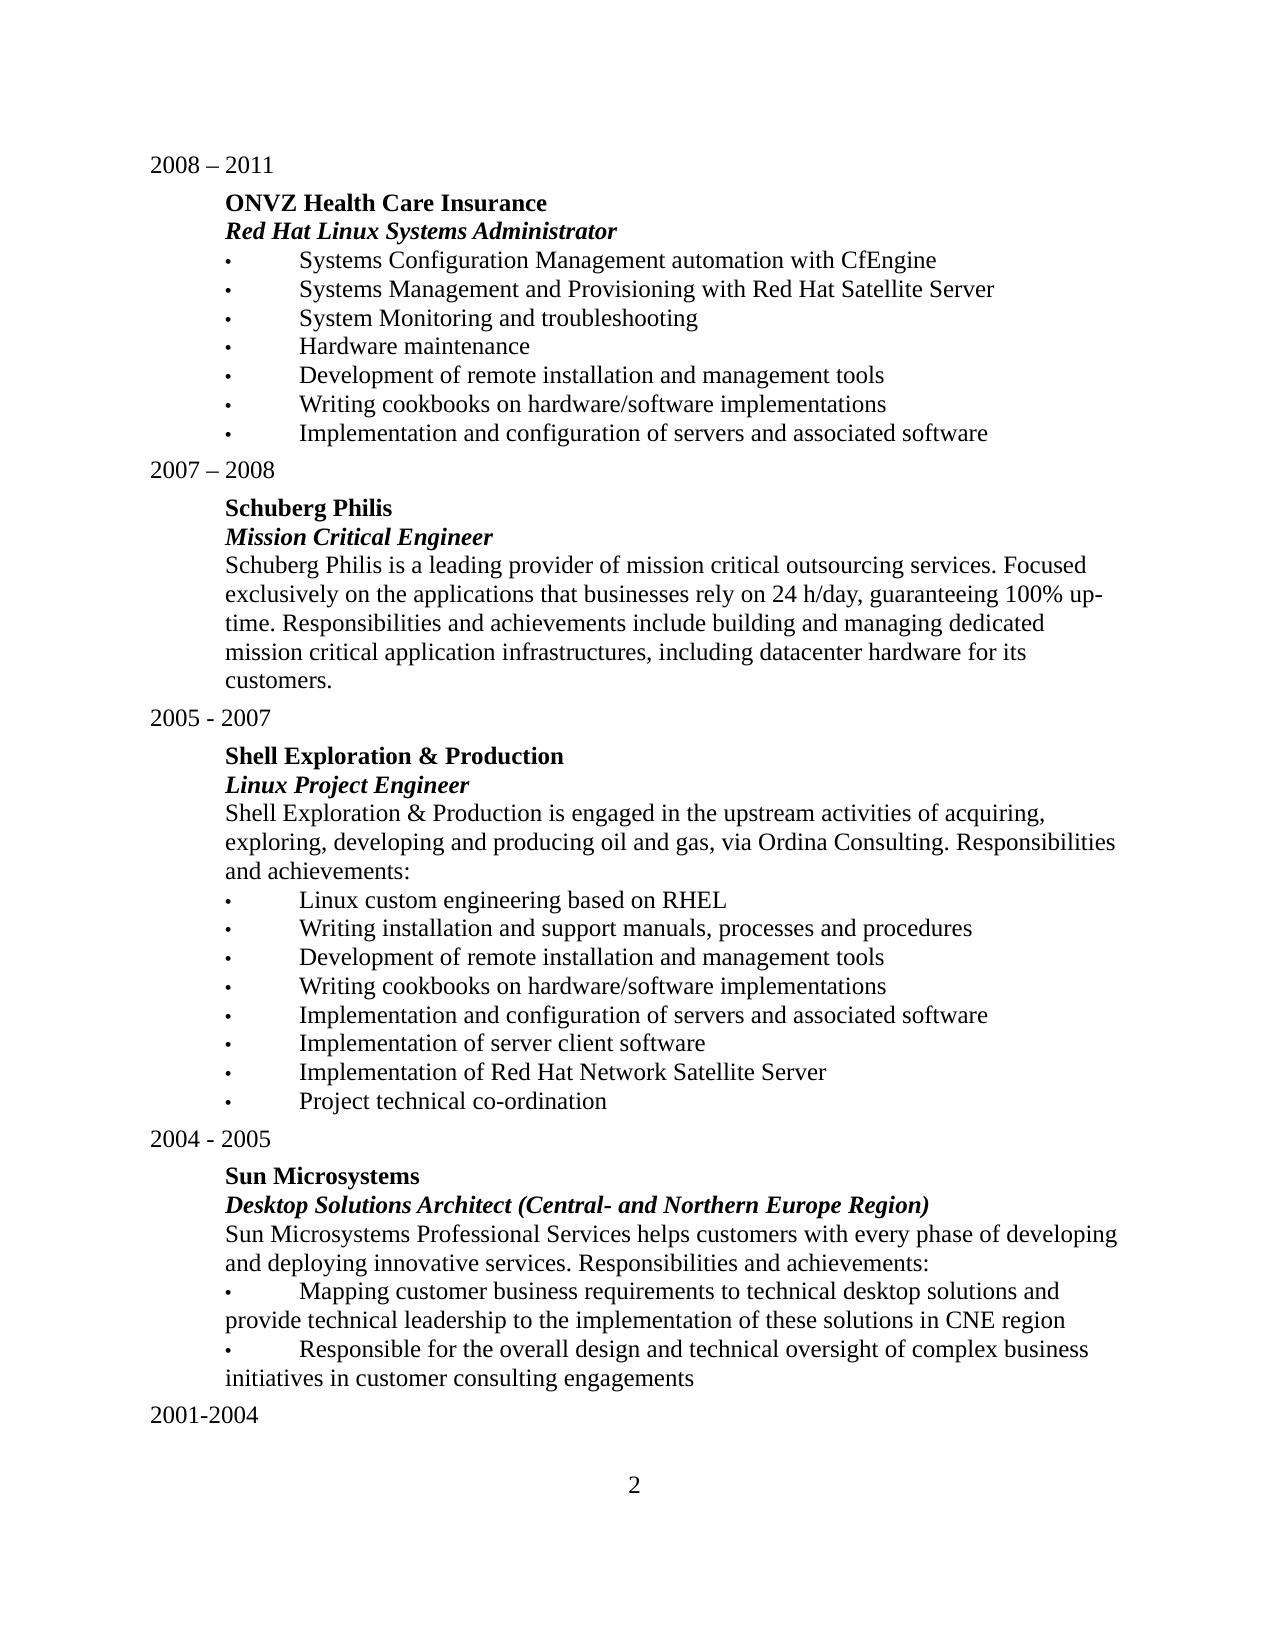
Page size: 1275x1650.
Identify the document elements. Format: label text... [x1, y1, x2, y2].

list Systems Management and Provisioning with Red Hat Satellite Server [225, 274, 1125, 303]
list Systems Configuration Management automation with CfEngine [225, 245, 1125, 274]
text 2005 - 2007 [150, 703, 1125, 732]
text Shell Exploration & Production is engaged in the upstream activities of acquiring, exploring, developing and producing oil and gas, via Ordina Consulting. Responsibilities and achievements: [225, 798, 1125, 885]
list System Monitoring and troubleshooting [225, 303, 1125, 331]
text Schuberg Philis Mission Critical Engineer [225, 493, 1125, 551]
list Project technical co-ordination [225, 1086, 1125, 1115]
list Development of remote installation and management tools [225, 360, 1125, 389]
text Sun Microsystems Professional Services helps customers with every phase of developing and deploying innovative services. Responsibilities and achievements: [225, 1219, 1125, 1276]
list Writing cookbooks on hardware/software implementations [225, 971, 1125, 1000]
list Mapping customer business requirements to technical desktop solutions and provide technical leadership to the implementation of these solutions in CNE region [225, 1276, 1125, 1334]
text 2001-2004 [150, 1400, 1125, 1429]
text 2007 – 2008 [150, 455, 1125, 484]
list Implementation of server client software [225, 1028, 1125, 1057]
list Responsible for the overall design and technical oversight of complex business initiatives in customer consulting engagements [225, 1334, 1125, 1391]
list Implementation of Red Hat Network Satellite Server [225, 1057, 1125, 1086]
text Sun Microsystems Desktop Solutions Architect (Central- and Northern Europe Region) [225, 1161, 1125, 1219]
text 2004 - 2005 [150, 1124, 1125, 1152]
text 2008 – 2011 [150, 150, 1125, 179]
list Linux custom engineering based on RHEL [225, 885, 1125, 913]
list Writing installation and support manuals, processes and procedures [225, 913, 1125, 942]
list Writing cookbooks on hardware/software implementations [225, 389, 1125, 418]
list Hardware maintenance [225, 331, 1125, 360]
text Shell Exploration & Production Linux Project Engineer [225, 741, 1125, 798]
text Schuberg Philis is a leading provider of mission critical outsourcing services. Focused exclusively on the applications that businesses rely on 24 h/day, guaranteeing 100% up-time. Responsibilities and achievements include building and managing dedicated mission critical application infrastructures, including datacenter hardware for its customers. [225, 551, 1125, 694]
list Implementation and configuration of servers and associated software [225, 1000, 1125, 1028]
list Development of remote installation and management tools [225, 942, 1125, 971]
list Implementation and configuration of servers and associated software [225, 418, 1125, 446]
text ONVZ Health Care Insurance Red Hat Linux Systems Administrator [225, 188, 1125, 245]
